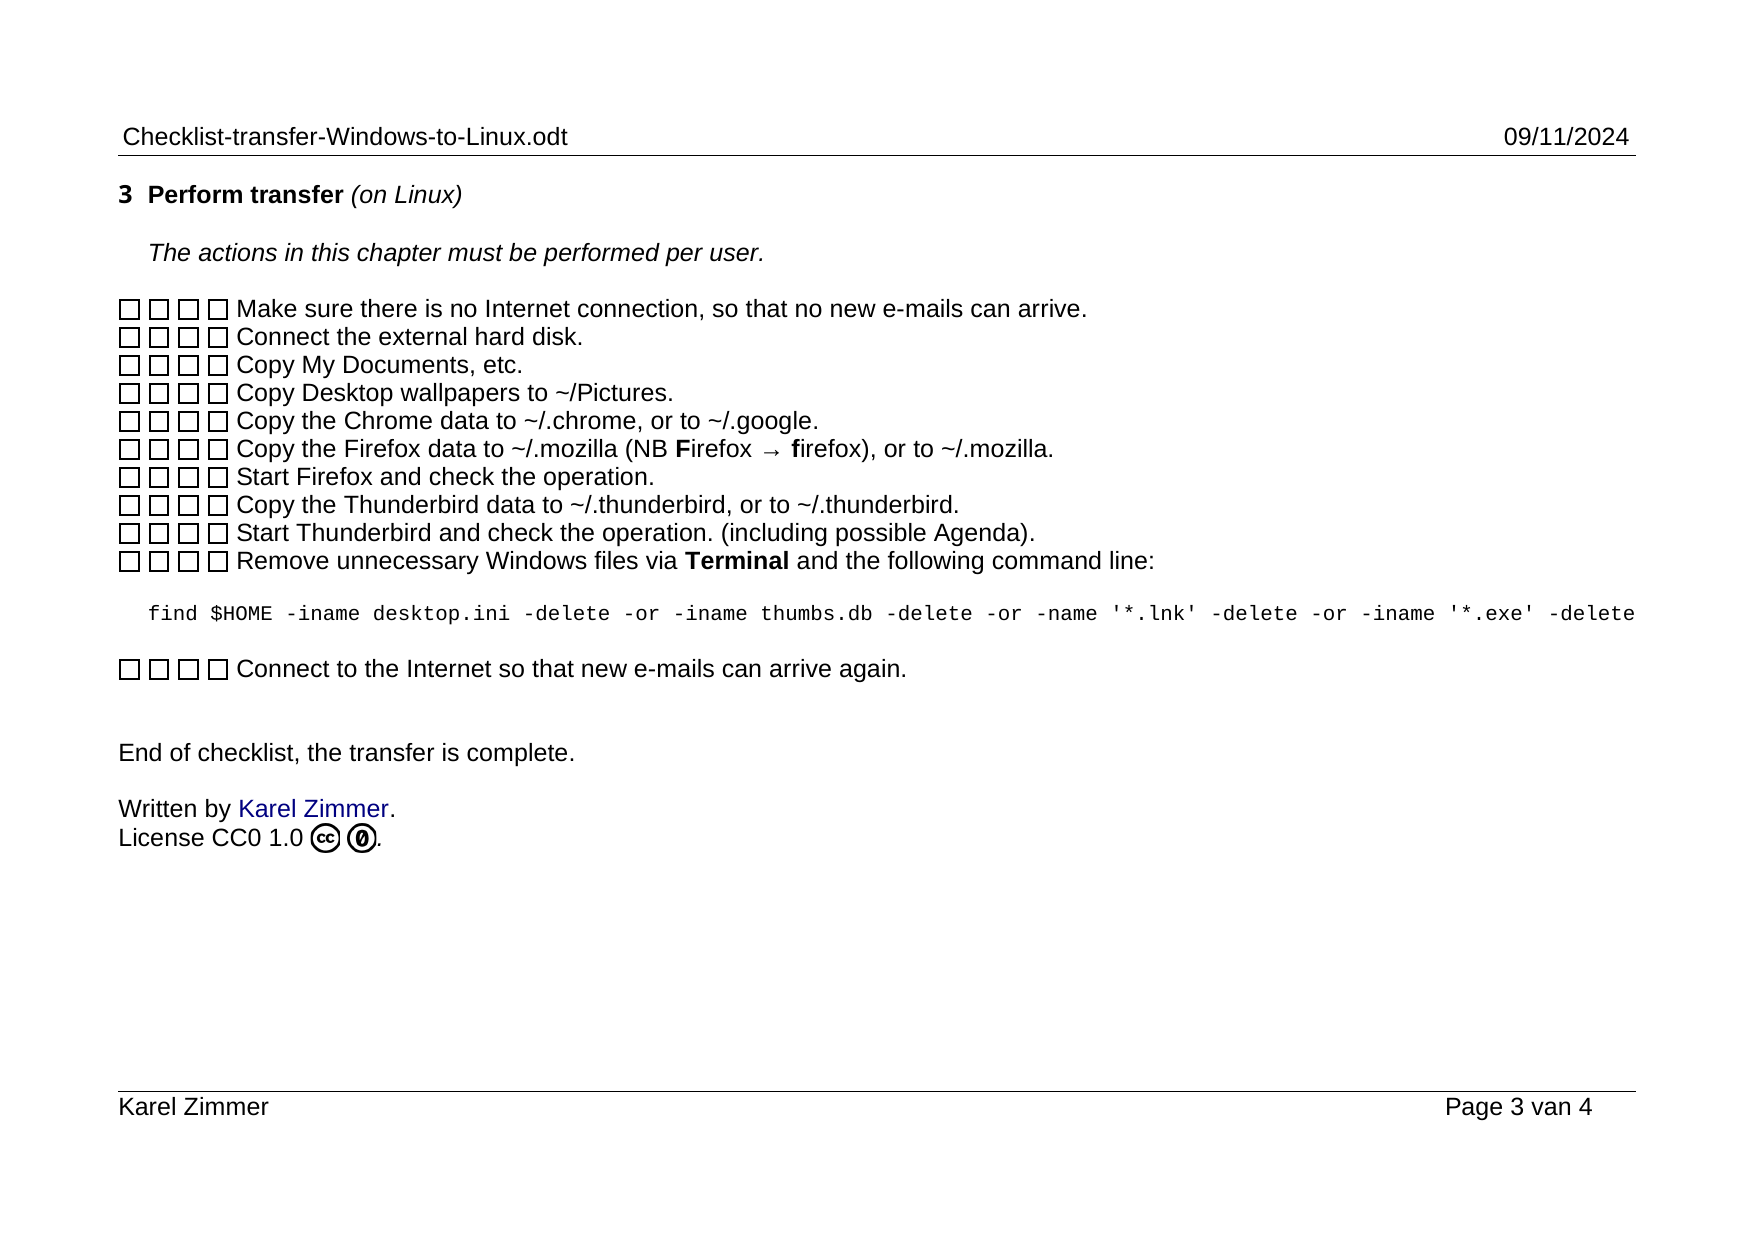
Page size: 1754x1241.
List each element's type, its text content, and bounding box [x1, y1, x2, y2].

list Written by Karel Zimmer. [118, 795, 1636, 823]
text Copy the Thunderbird data to ~/.thunderbird, or to ~/.thunderbird. [118, 491, 1636, 519]
text Copy My Documents, etc. [118, 351, 1636, 379]
text Copy Desktop wallpapers to ~/Pictures. [118, 379, 1636, 407]
text Remove unnecessary Windows files via Terminal and the following command line: [118, 547, 1636, 603]
text Start Firefox and check the operation. [118, 463, 1636, 491]
list End of checklist, the transfer is complete. [118, 711, 1636, 767]
list . [377, 823, 1636, 853]
list find $HOME -iname desktop.ini -delete -or -iname thumbs.db -delete -or -name '*.lnk' -delete -or -iname '*.exe' -delete [118, 603, 1636, 655]
text Connect to the Internet so that new e-mails can arrive again. [118, 655, 1636, 683]
text Copy the Chrome data to ~/.chrome, or to ~/.google. [118, 407, 1636, 435]
picture [310, 823, 340, 853]
list Perform transfer (on Linux) [118, 177, 1636, 239]
text Start Thunderbird and check the operation. (including possible Agenda). [118, 519, 1636, 547]
list The actions in this chapter must be performed per user. [118, 239, 1636, 267]
text Make sure there is no Internet connection, so that no new e-mails can arrive. [118, 295, 1636, 323]
text Connect the external hard disk. [118, 323, 1636, 351]
picture [347, 823, 377, 853]
list License CC0 1.0 [118, 823, 310, 853]
text Copy the Firefox data to ~/.mozilla (NB Firefox → firefox), or to ~/.mozilla. [118, 435, 1636, 463]
